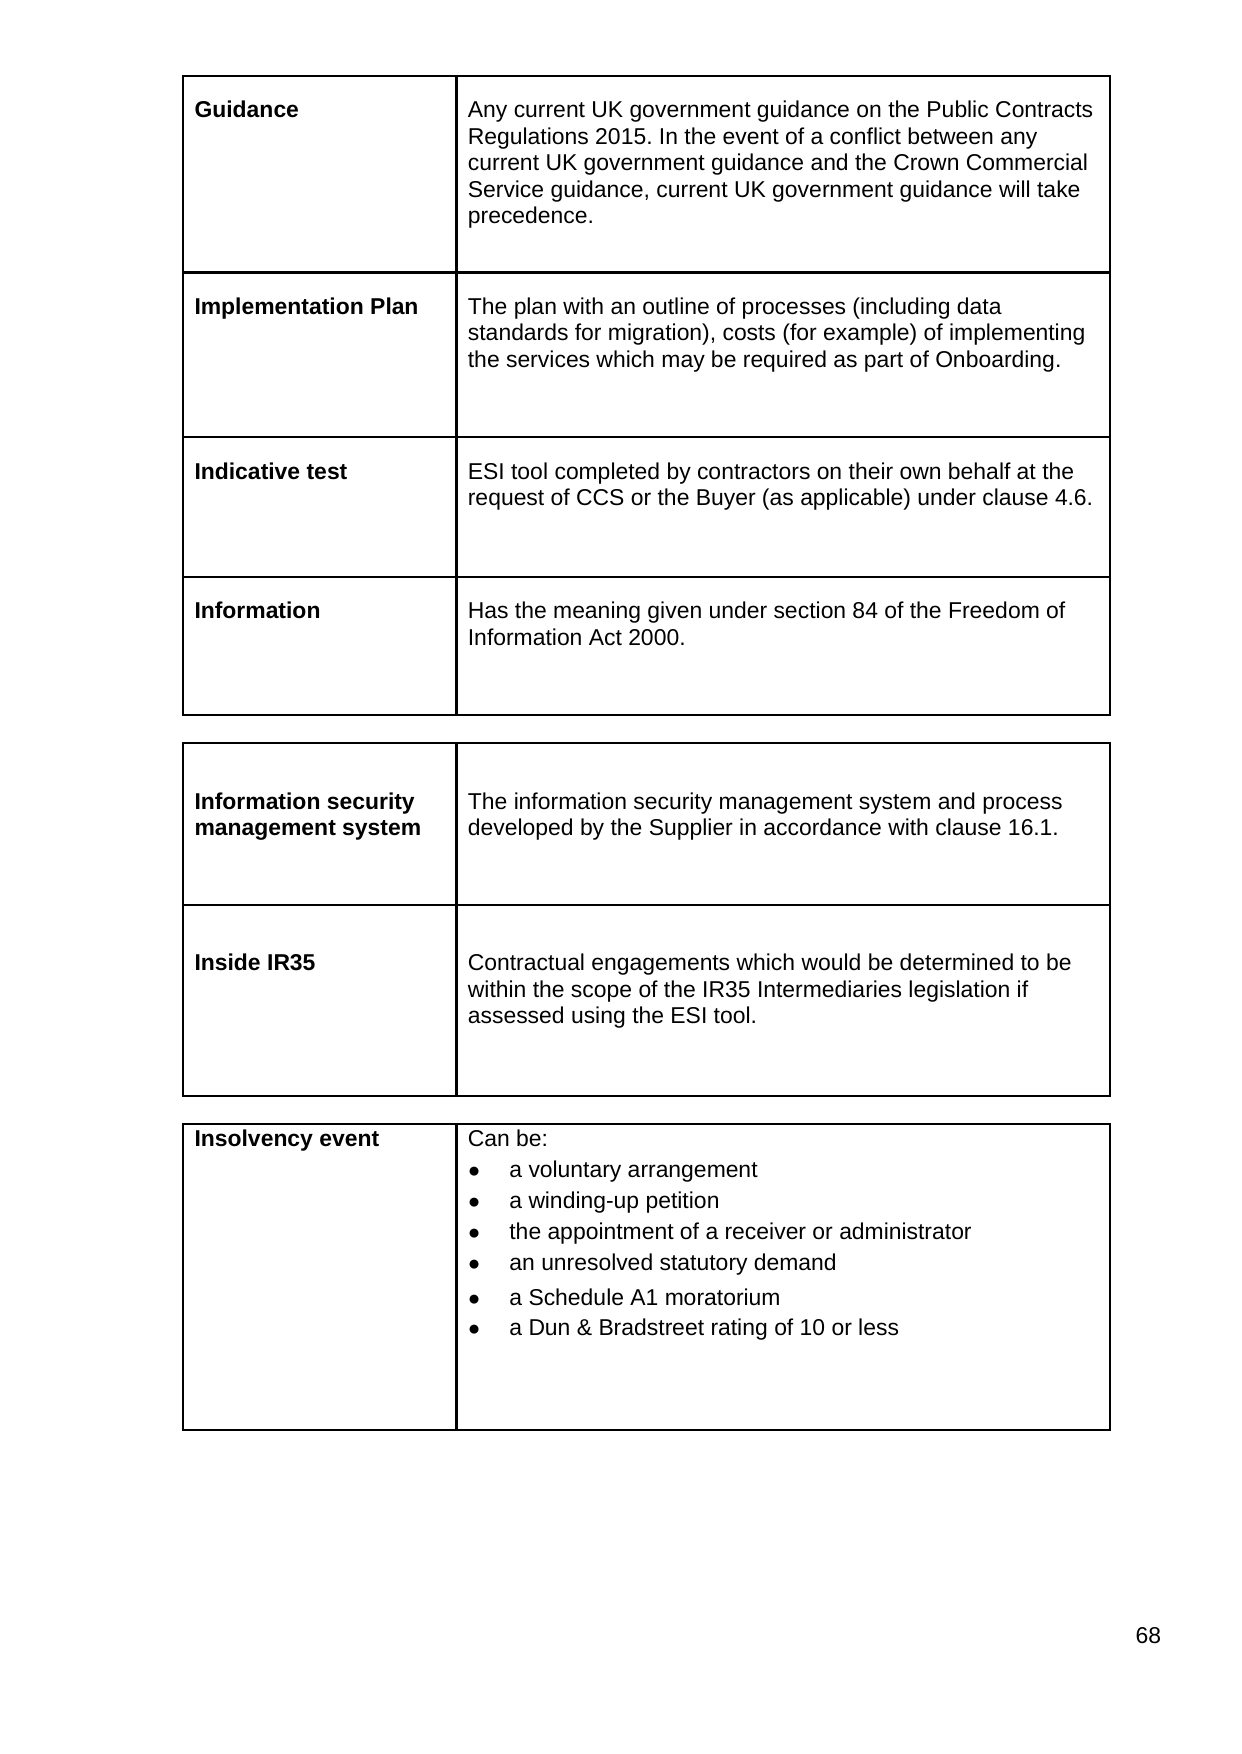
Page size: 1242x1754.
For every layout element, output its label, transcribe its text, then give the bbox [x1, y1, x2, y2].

table_cell Implementation Plan [184, 274, 455, 436]
table_cell Information [184, 578, 455, 714]
table_header The information security management system and process developed by the Supplier in accordance with clause 16.1. [458, 744, 1109, 904]
table_cell Indicative test [184, 438, 455, 576]
table_cell The plan with an outline of processes (including data standards for migration), costs (for example) of implementing the services which may be required as part of Onboarding. [458, 274, 1109, 436]
table_header Information security management system [184, 744, 455, 904]
table_header Can be: a voluntary arrangement a winding-up petition the appointment of a receiver or administrator an unresolved statutory demand a Schedule A1 moratorium a Dun & Bradstreet rating of 10 or less [458, 1125, 1109, 1428]
table_cell Guidance [184, 77, 455, 271]
table_cell ESI tool completed by contractors on their own behalf at the request of CCS or the Buyer (as applicable) under clause 4.6. [458, 438, 1109, 576]
table_cell Has the meaning given under section 84 of the Freedom of Information Act 2000. [458, 578, 1109, 714]
table_header Insolvency event [184, 1125, 455, 1428]
table_cell Inside IR35 [184, 906, 455, 1095]
table_cell Any current UK government guidance on the Public Contracts Regulations 2015. In the event of a conflict between any current UK government guidance and the Crown Commercial Service guidance, current UK government guidance will take precedence. [458, 77, 1109, 271]
table_cell Contractual engagements which would be determined to be within the scope of the IR35 Intermediaries legislation if assessed using the ESI tool. [458, 906, 1109, 1095]
